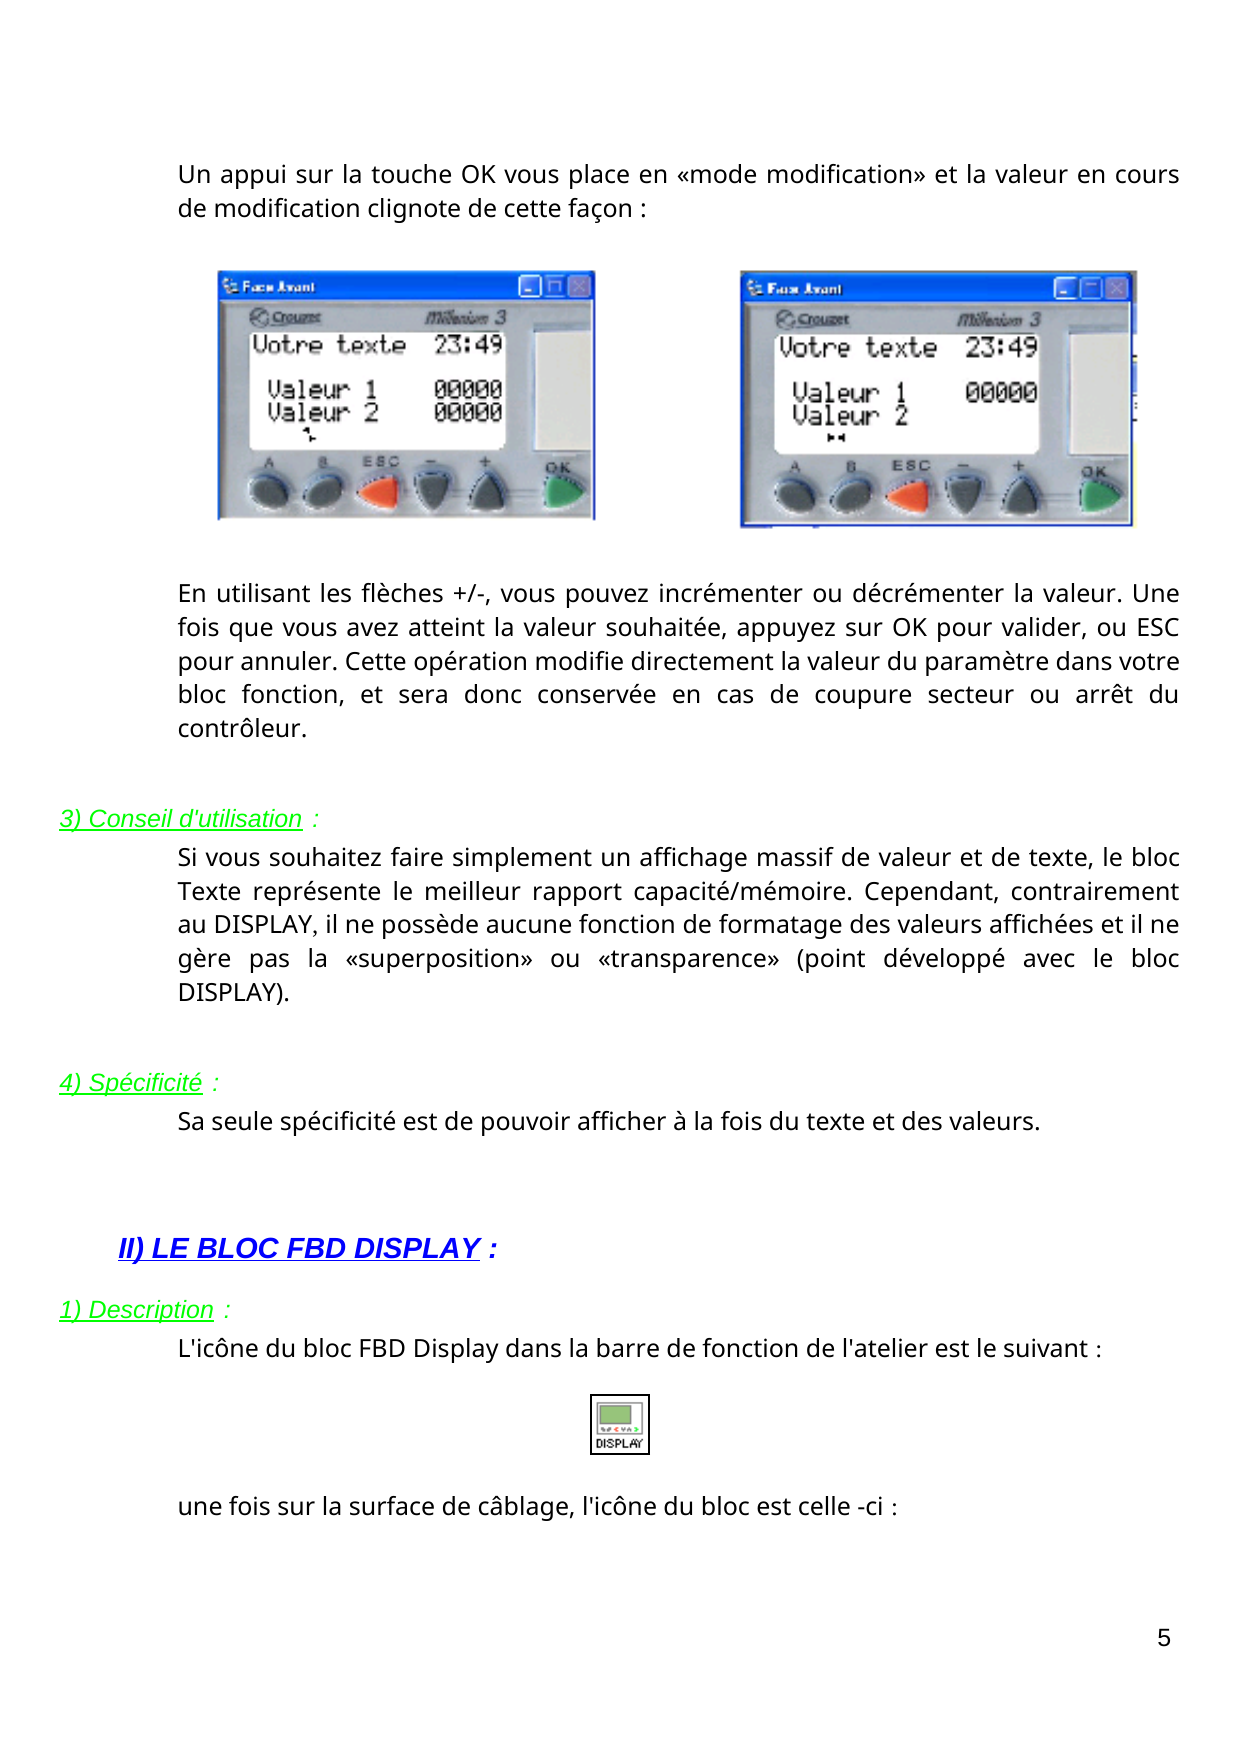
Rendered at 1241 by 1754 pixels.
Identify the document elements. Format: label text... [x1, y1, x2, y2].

text une fois sur la surface de câblage, l'icône du bloc est celle -ci : [177, 1489, 1181, 1523]
text En utilisant les flèches +/-, vous pouvez incrémenter ou décrémenter la valeur. Une fois que vous avez atteint la valeur souhaitée, appuyez sur OK pour valider, ou ESC pour annuler. Cette opération modifie directement la valeur du paramètre dans votre bloc fonction, et sera donc conservée en cas de coupure secteur ou arrêt du contrôleur. [177, 576, 1181, 745]
text L'icône du bloc FBD Display dans la barre de fonction de l'atelier est le suivant : [177, 1331, 1181, 1364]
text Sa seule spécificité est de pouvoir afficher à la fois du texte et des valeurs. [177, 1104, 1181, 1138]
subtitle 1) Description : [59, 1295, 1181, 1324]
text Un appui sur la touche OK vous place en «mode modification» et la valeur en cours de modification clignote de cette façon : [177, 157, 1181, 224]
subtitle II) Le bloc FBD Display : [118, 1231, 1181, 1264]
subtitle 3) Conseil d'utilisation : [59, 804, 1181, 833]
picture [214, 267, 1144, 533]
subtitle 4) Spécificité : [59, 1068, 1181, 1097]
text Si vous souhaitez faire simplement un affichage massif de valeur et de texte, le bloc Texte représente le meilleur rapport capacité/mémoire. Cependant, contrairement au DISPLAY, il ne possède aucune fonction de formatage des valeurs affichées et il ne gère pas la «superposition» ou «transparence» (point développé avec le bloc DISPLAY). [177, 839, 1181, 1009]
picture [595, 1398, 646, 1451]
